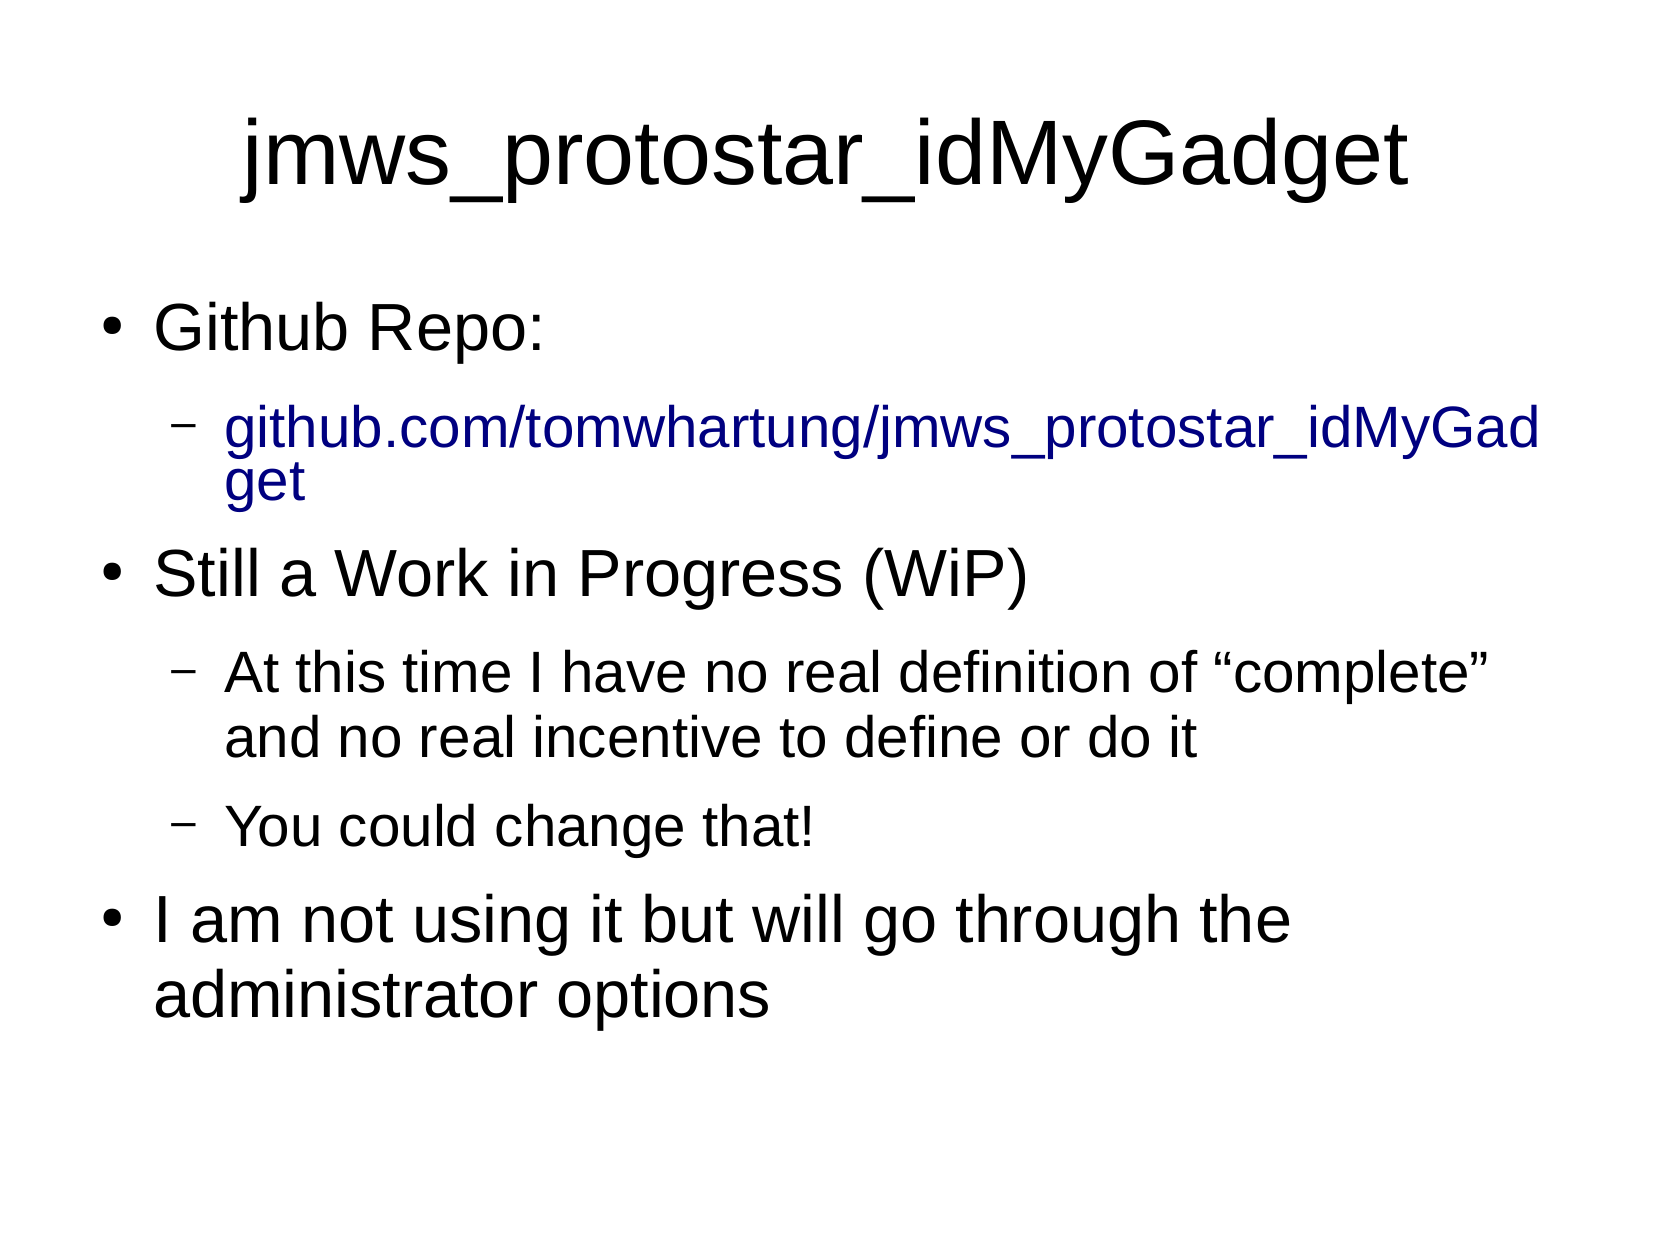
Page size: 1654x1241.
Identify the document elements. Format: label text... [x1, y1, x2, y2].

title jmws_protostar_idMyGadget [82, 49, 1571, 257]
list Github Repo: github.com/tomwhartung/jmws_protostar_idMyGadget Still a Work in Progress (WiP) At this time I have no real definition of “complete” and no real incentive to define or do it You could change that! I am not using it but will go through the administrator options [82, 290, 1571, 1010]
